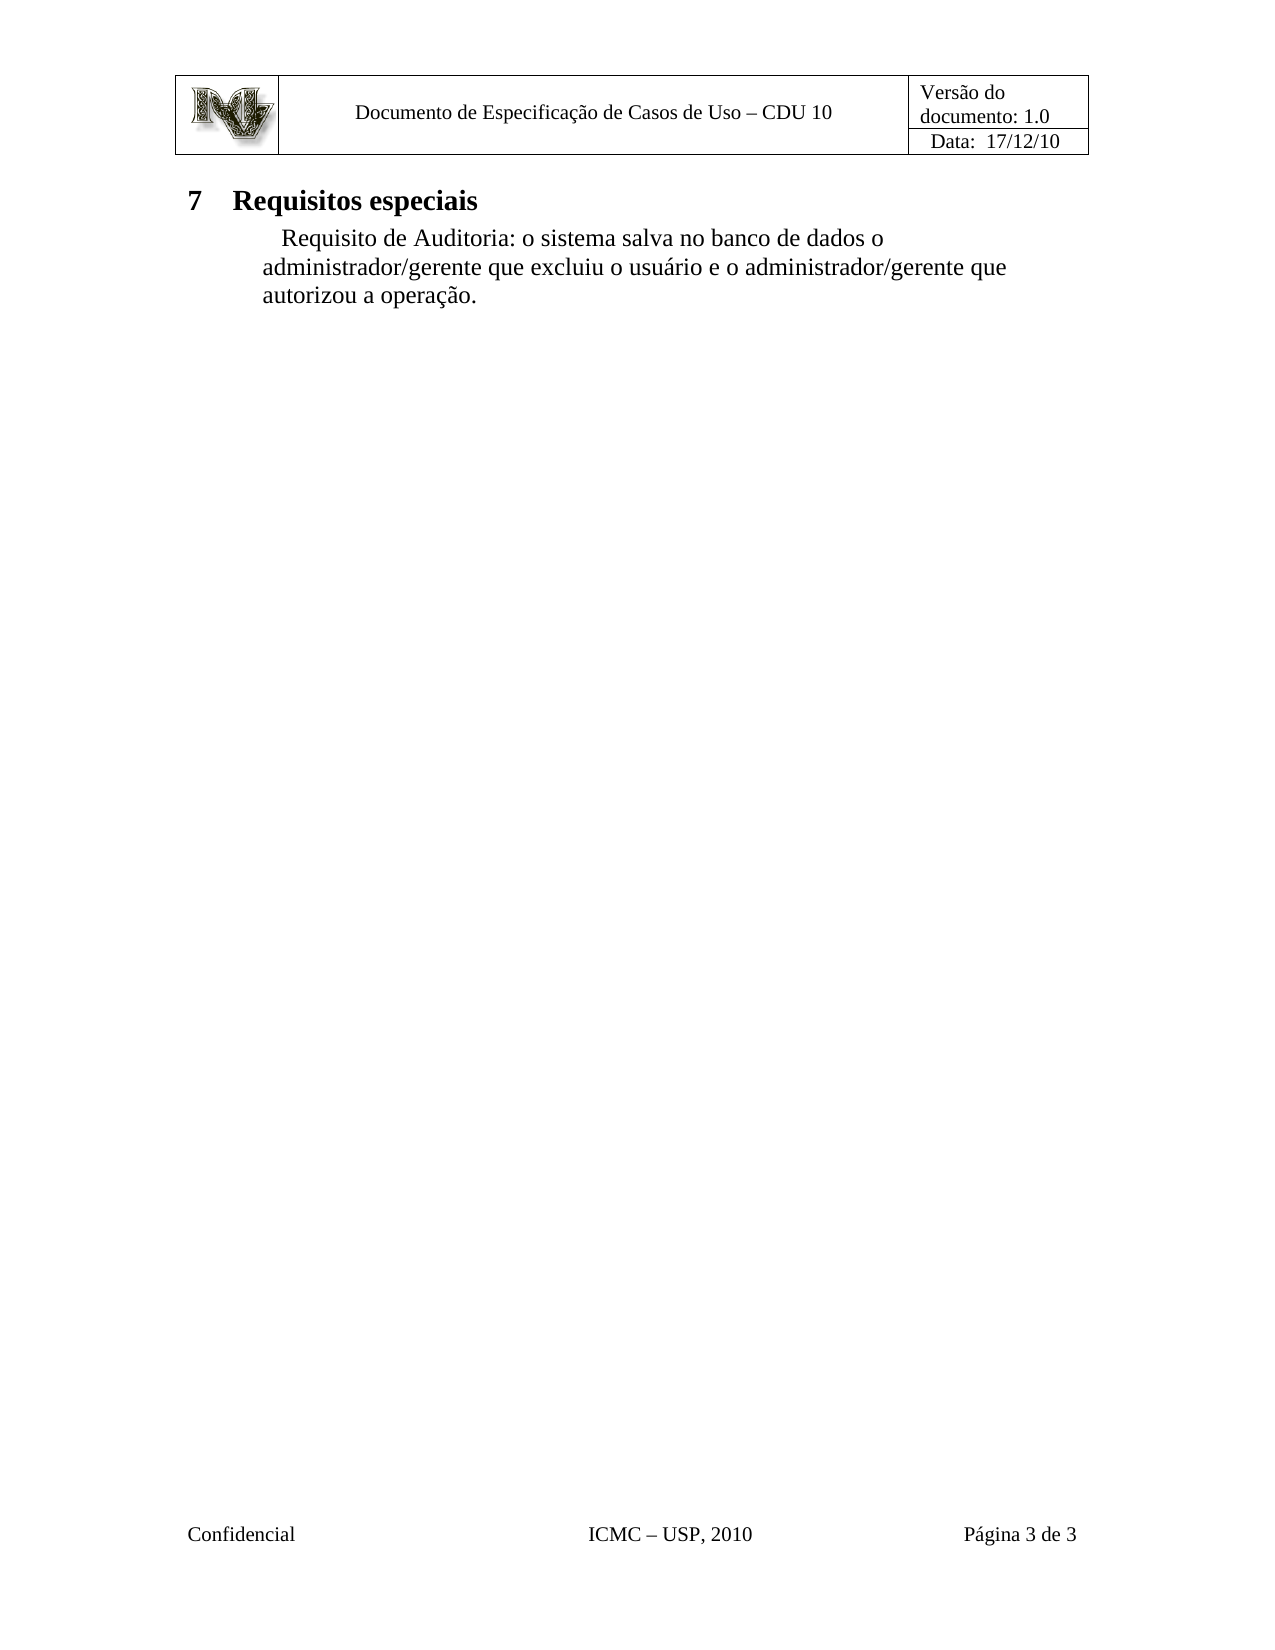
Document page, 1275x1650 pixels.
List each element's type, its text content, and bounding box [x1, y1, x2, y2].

text Requisito de Auditoria: o sistema salva no banco de dados o administrador/gerente que excluiu o usuário e o administrador/gerente que autorizou a operação. [262, 223, 1087, 309]
picture [186, 76, 277, 151]
subtitle Requisitos especiais [187, 183, 1087, 217]
